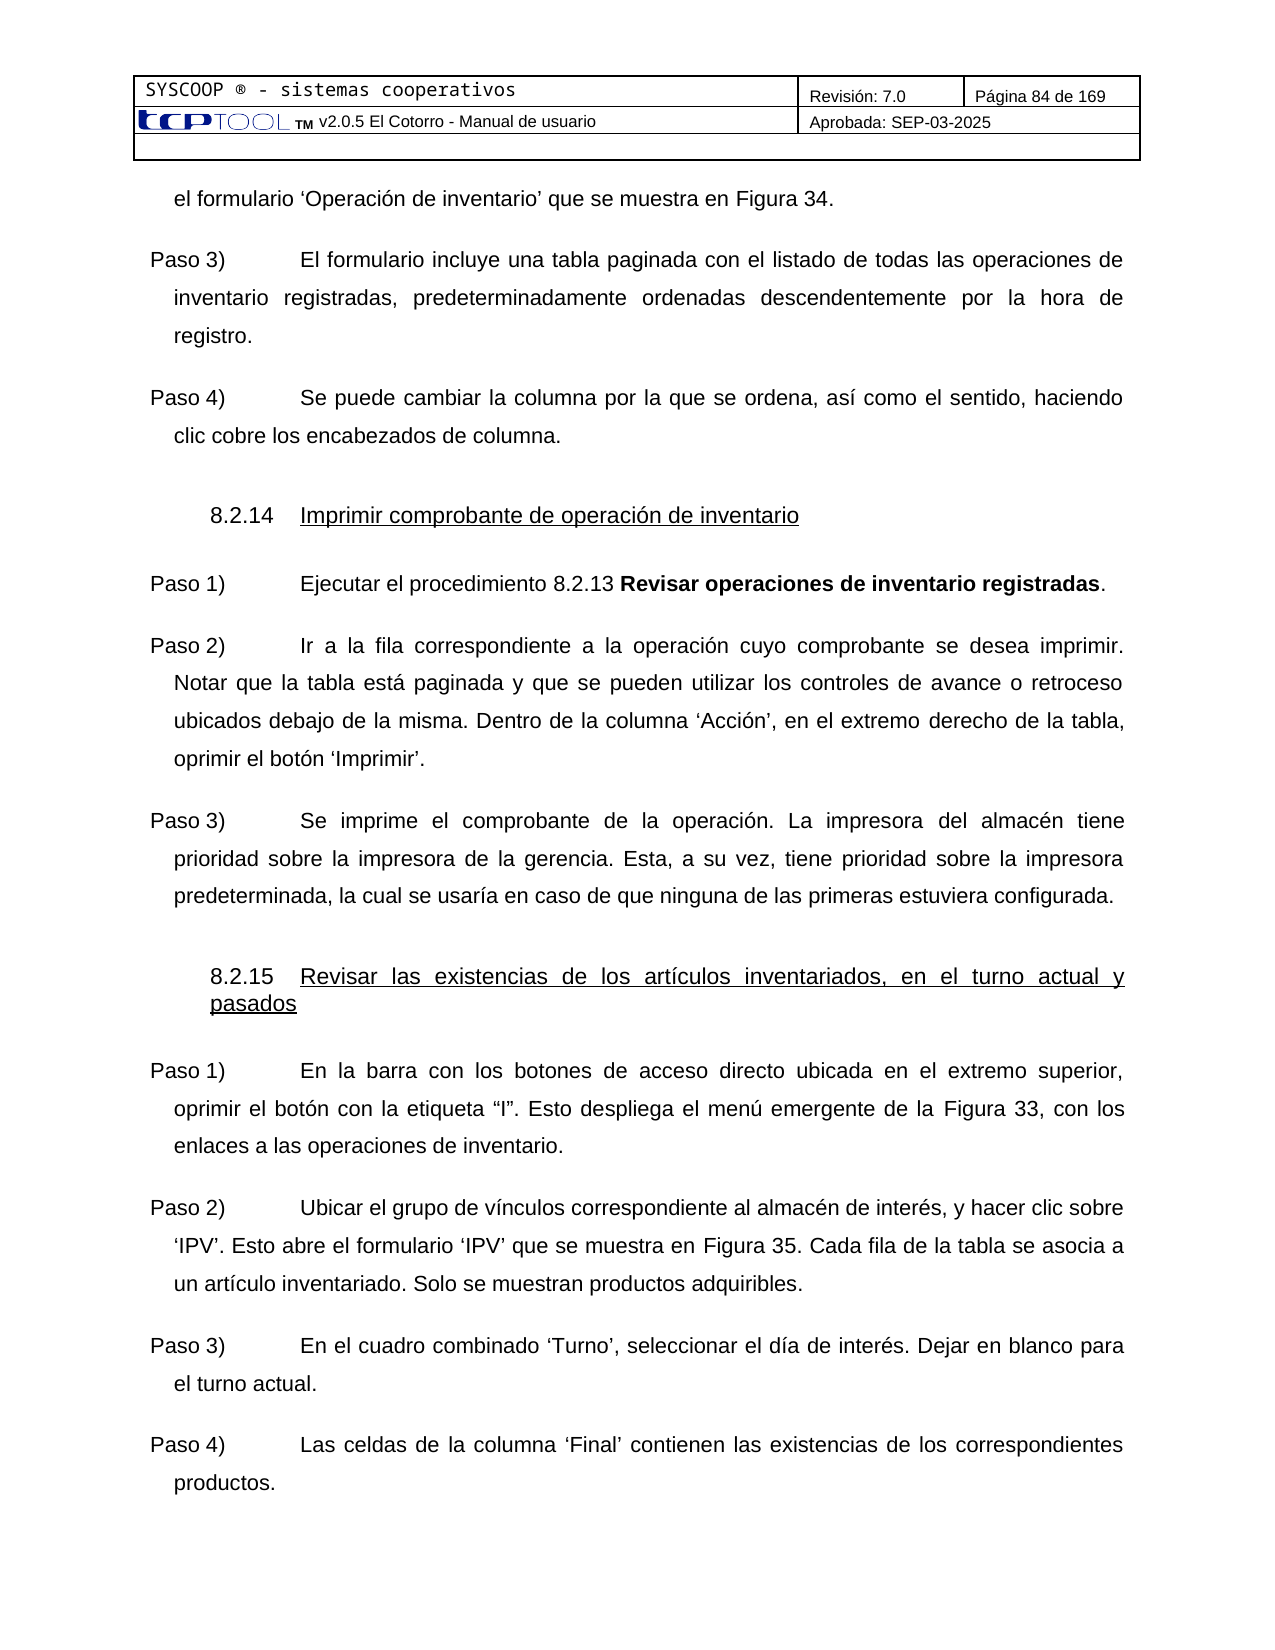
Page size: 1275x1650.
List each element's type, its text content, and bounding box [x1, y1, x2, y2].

list el formulario ‘Operación de inventario’ que se muestra en Figura 34. [150, 186, 1125, 211]
list Ubicar el grupo de vínculos correspondiente al almacén de interés, y hacer clic sobre ‘IPV’. Esto abre el formulario ‘IPV’ que se muestra en Figura 35. Cada fila de la tabla se asocia a un artículo inventariado. Solo se muestran productos adquiribles. [150, 1195, 1125, 1296]
subtitle Imprimir comprobante de operación de inventario [210, 502, 1125, 529]
list En el cuadro combinado ‘Turno’, seleccionar el día de interés. Dejar en blanco para el turno actual. [150, 1333, 1125, 1396]
list En la barra con los botones de acceso directo ubicada en el extremo superior, oprimir el botón con la etiqueta “I”. Esto despliega el menú emergente de la Figura 33, con los enlaces a las operaciones de inventario. [150, 1058, 1125, 1159]
list Ejecutar el procedimiento 8.2.13 Revisar operaciones de inventario registradas. [150, 571, 1125, 596]
list Las celdas de la columna ‘Final’ contienen las existencias de los correspondientes productos. [150, 1432, 1125, 1495]
list Se imprime el comprobante de la operación. La impresora del almacén tiene prioridad sobre la impresora de la gerencia. Esta, a su vez, tiene prioridad sobre la impresora predeterminada, la cual se usaría en caso de que ninguna de las primeras estuviera configurada. [150, 808, 1125, 908]
list Se puede cambiar la columna por la que se ordena, así como el sentido, haciendo clic cobre los encabezados de columna. [150, 385, 1125, 448]
picture [138, 110, 290, 130]
subtitle Revisar las existencias de los artículos inventariados, en el turno actual y pasados [210, 963, 1125, 1016]
list Ir a la fila correspondiente a la operación cuyo comprobante se desea imprimir. Notar que la tabla está paginada y que se pueden utilizar los controles de avance o retroceso ubicados debajo de la misma. Dentro de la columna ‘Acción’, en el extremo derecho de la tabla, oprimir el botón ‘Imprimir’. [150, 632, 1125, 771]
list El formulario incluye una tabla paginada con el listado de todas las operaciones de inventario registradas, predeterminadamente ordenadas descendentemente por la hora de registro. [150, 247, 1125, 348]
